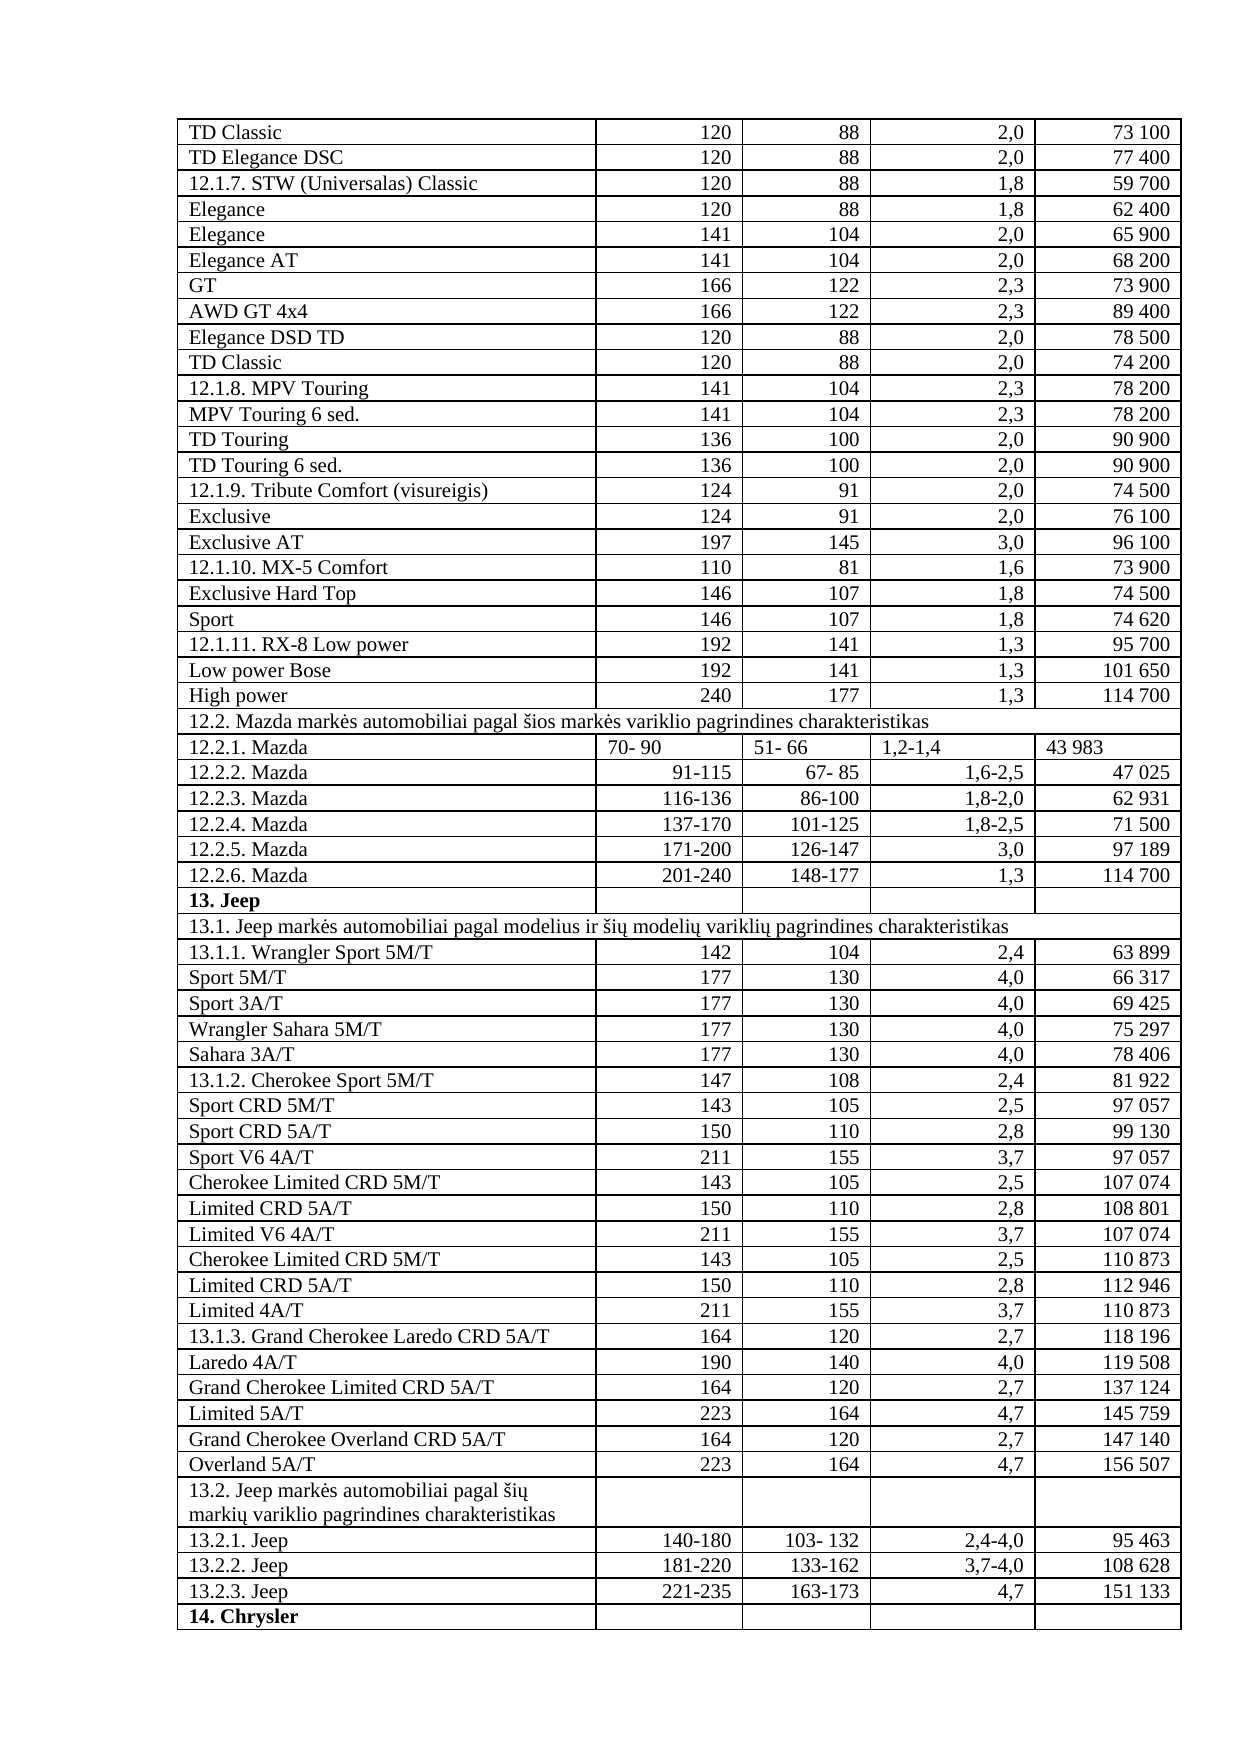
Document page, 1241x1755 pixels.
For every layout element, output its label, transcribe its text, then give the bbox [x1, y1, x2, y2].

table_cell 147 140 [1036, 1427, 1180, 1451]
table_cell 2,3 [871, 299, 1034, 323]
table_cell 101 650 [1036, 658, 1180, 682]
table_cell 151 133 [1036, 1579, 1180, 1603]
table_cell Grand Cherokee Limited CRD 5A/T [178, 1375, 595, 1399]
table_cell 141 [597, 402, 742, 426]
table_cell 211 [597, 1298, 742, 1322]
table_cell 1,8-2,0 [871, 786, 1034, 810]
table_cell Sport CRD 5M/T [178, 1093, 595, 1117]
table_cell GT [178, 273, 595, 297]
table_cell 116-136 [597, 786, 742, 810]
table_cell 4,7 [871, 1452, 1034, 1476]
table_cell 110 [743, 1196, 870, 1220]
table_cell 120 [743, 1375, 870, 1399]
table_cell 1,2-1,4 [871, 735, 1034, 759]
table_cell 143 [597, 1093, 742, 1117]
table_cell 130 [743, 965, 870, 989]
table_cell 97 189 [1036, 837, 1180, 861]
table_cell 122 [743, 299, 870, 323]
table_cell 1,3 [871, 658, 1034, 682]
table_cell 76 100 [1036, 504, 1180, 528]
table_cell 12.1.9. Tribute Comfort (visureigis) [178, 478, 595, 502]
table_cell 124 [597, 504, 742, 528]
table_cell 201-240 [597, 863, 742, 887]
table_cell 13.1.3. Grand Cherokee Laredo CRD 5A/T [178, 1324, 595, 1348]
table_cell 120 [597, 350, 742, 374]
table_cell 192 [597, 632, 742, 656]
table_cell 2,0 [871, 325, 1034, 349]
table_cell 2,3 [871, 402, 1034, 426]
table_cell 110 [743, 1273, 870, 1297]
table_cell 2,0 [871, 120, 1034, 144]
table_cell 4,0 [871, 1042, 1034, 1066]
table_cell TD Touring 6 sed. [178, 453, 595, 477]
table_cell 177 [743, 683, 870, 707]
table_cell 12.2.5. Mazda [178, 837, 595, 861]
table_cell 140-180 [597, 1528, 742, 1552]
table_cell 2,7 [871, 1427, 1034, 1451]
table_cell TD Classic [178, 120, 595, 144]
table_cell 12.2.3. Mazda [178, 786, 595, 810]
table_cell 112 946 [1036, 1273, 1180, 1297]
table_cell 2,8 [871, 1196, 1034, 1220]
table_cell 145 [743, 530, 870, 554]
table_cell 103- 132 [743, 1528, 870, 1552]
table_cell 12.2.2. Mazda [178, 760, 595, 784]
table_cell 2,7 [871, 1375, 1034, 1399]
table_cell 100 [743, 453, 870, 477]
table_cell 190 [597, 1350, 742, 1374]
table_cell 12.1.11. RX-8 Low power [178, 632, 595, 656]
table_cell 120 [743, 1324, 870, 1348]
table_cell 2,8 [871, 1273, 1034, 1297]
table_cell 120 [597, 145, 742, 169]
table_cell 155 [743, 1145, 870, 1169]
table_cell 114 700 [1036, 683, 1180, 707]
table_cell [871, 1478, 1034, 1526]
table_cell [1036, 1605, 1180, 1628]
table_cell Elegance DSD TD [178, 325, 595, 349]
table_cell 150 [597, 1196, 742, 1220]
table_cell 3,7 [871, 1222, 1034, 1246]
table_cell TD Classic [178, 350, 595, 374]
table_cell 97 057 [1036, 1093, 1180, 1117]
table_cell 2,0 [871, 248, 1034, 272]
table_cell 90 900 [1036, 427, 1180, 451]
table_cell 12.1.8. MPV Touring [178, 376, 595, 400]
table_cell TD Touring [178, 427, 595, 451]
table_cell Low power Bose [178, 658, 595, 682]
table_cell 3,0 [871, 837, 1034, 861]
table_cell 155 [743, 1298, 870, 1322]
table_cell 120 [597, 120, 742, 144]
table_cell 120 [743, 1427, 870, 1451]
table_cell 88 [743, 145, 870, 169]
table_cell 101-125 [743, 812, 870, 836]
table_cell 1,8 [871, 171, 1034, 195]
table_cell 12.2.4. Mazda [178, 812, 595, 836]
table_cell 73 900 [1036, 273, 1180, 297]
table_cell 13.2.3. Jeep [178, 1579, 595, 1603]
table_cell Exclusive AT [178, 530, 595, 554]
table_cell 147 [597, 1068, 742, 1092]
table_cell 4,0 [871, 991, 1034, 1015]
table_cell 68 200 [1036, 248, 1180, 272]
table_cell 211 [597, 1222, 742, 1246]
table_cell 141 [743, 658, 870, 682]
table_cell 122 [743, 273, 870, 297]
table_cell 95 463 [1036, 1528, 1180, 1552]
table_cell 155 [743, 1222, 870, 1246]
table_cell [597, 1605, 742, 1628]
table_cell 12.1.10. MX-5 Comfort [178, 555, 595, 579]
table_cell Limited CRD 5A/T [178, 1196, 595, 1220]
table_cell 97 057 [1036, 1145, 1180, 1169]
table_cell 91 [743, 478, 870, 502]
table_cell 136 [597, 453, 742, 477]
table_cell 211 [597, 1145, 742, 1169]
table_cell 13.1.1. Wrangler Sport 5M/T [178, 940, 595, 964]
table_cell [1036, 1478, 1180, 1526]
table_cell Limited 4A/T [178, 1298, 595, 1322]
table_cell 3,7 [871, 1145, 1034, 1169]
table_cell 12.2.1. Mazda [178, 735, 595, 759]
table_cell 74 620 [1036, 607, 1180, 631]
table_cell 107 [743, 581, 870, 605]
table_cell 2,5 [871, 1247, 1034, 1271]
table_cell 1,8 [871, 581, 1034, 605]
table_cell Sport 5M/T [178, 965, 595, 989]
table_cell 2,4 [871, 1068, 1034, 1092]
table_cell Sahara 3A/T [178, 1042, 595, 1066]
table_cell 105 [743, 1093, 870, 1117]
table_cell 91-115 [597, 760, 742, 784]
table_cell 110 [597, 555, 742, 579]
table_cell 3,0 [871, 530, 1034, 554]
table_cell Limited V6 4A/T [178, 1222, 595, 1246]
table_cell 136 [597, 427, 742, 451]
table_cell 4,0 [871, 965, 1034, 989]
table_cell MPV Touring 6 sed. [178, 402, 595, 426]
table_cell 221-235 [597, 1579, 742, 1603]
table_cell [1036, 888, 1180, 912]
table_cell 59 700 [1036, 171, 1180, 195]
table_cell 177 [597, 1042, 742, 1066]
table_cell 96 100 [1036, 530, 1180, 554]
table_cell 12.2.6. Mazda [178, 863, 595, 887]
table_cell 73 900 [1036, 555, 1180, 579]
table_cell Limited 5A/T [178, 1401, 595, 1425]
table_cell 2,0 [871, 145, 1034, 169]
table_cell 120 [597, 197, 742, 221]
table_cell 2,4-4,0 [871, 1528, 1034, 1552]
table_cell [743, 888, 870, 912]
table_cell 88 [743, 350, 870, 374]
table_cell [743, 1605, 870, 1628]
table_cell Elegance [178, 197, 595, 221]
table_cell 104 [743, 402, 870, 426]
table_cell 166 [597, 273, 742, 297]
table_cell 104 [743, 940, 870, 964]
table_cell 110 873 [1036, 1298, 1180, 1322]
table_cell 1,6 [871, 555, 1034, 579]
table_cell 2,3 [871, 273, 1034, 297]
table_cell 2,0 [871, 453, 1034, 477]
table_cell 81 [743, 555, 870, 579]
table_cell 240 [597, 683, 742, 707]
table_cell 69 425 [1036, 991, 1180, 1015]
table_cell 74 500 [1036, 478, 1180, 502]
table_cell 114 700 [1036, 863, 1180, 887]
table_cell 120 [597, 325, 742, 349]
table_cell 81 922 [1036, 1068, 1180, 1092]
table_cell 130 [743, 1042, 870, 1066]
table_cell 146 [597, 607, 742, 631]
table_cell 166 [597, 299, 742, 323]
table_cell 104 [743, 222, 870, 246]
table_cell 1,3 [871, 863, 1034, 887]
table_cell 77 400 [1036, 145, 1180, 169]
table_cell 2,7 [871, 1324, 1034, 1348]
table_cell 2,0 [871, 222, 1034, 246]
table_cell 1,3 [871, 683, 1034, 707]
table_cell AWD GT 4x4 [178, 299, 595, 323]
table_cell Sport CRD 5A/T [178, 1119, 595, 1143]
table_cell 164 [743, 1452, 870, 1476]
table_cell 70- 90 [597, 735, 742, 759]
table_cell 177 [597, 991, 742, 1015]
table_cell 91 [743, 504, 870, 528]
table_cell 177 [597, 1017, 742, 1041]
table_cell 107 [743, 607, 870, 631]
table_cell Sport [178, 607, 595, 631]
table_cell 13. Jeep [178, 888, 595, 912]
table_cell 223 [597, 1452, 742, 1476]
table_cell 164 [597, 1427, 742, 1451]
table_cell 90 900 [1036, 453, 1180, 477]
table_cell 2,0 [871, 350, 1034, 374]
table_cell 100 [743, 427, 870, 451]
table_cell 130 [743, 991, 870, 1015]
table_cell 2,3 [871, 376, 1034, 400]
table_cell 51- 66 [743, 735, 870, 759]
table_cell 163-173 [743, 1579, 870, 1603]
table_cell 126-147 [743, 837, 870, 861]
table_cell Laredo 4A/T [178, 1350, 595, 1374]
table_cell 107 074 [1036, 1170, 1180, 1194]
table_cell 62 931 [1036, 786, 1180, 810]
table_cell High power [178, 683, 595, 707]
table_cell 63 899 [1036, 940, 1180, 964]
table_cell 2,0 [871, 427, 1034, 451]
table_cell Exclusive Hard Top [178, 581, 595, 605]
table_cell [871, 888, 1034, 912]
table_cell 4,0 [871, 1350, 1034, 1374]
table_cell 62 400 [1036, 197, 1180, 221]
table_cell 3,7-4,0 [871, 1553, 1034, 1577]
table_cell [597, 1478, 742, 1526]
table_cell Sport V6 4A/T [178, 1145, 595, 1169]
table_cell 1,8 [871, 197, 1034, 221]
table_cell 156 507 [1036, 1452, 1180, 1476]
table_cell Cherokee Limited CRD 5M/T [178, 1170, 595, 1194]
table_cell 66 317 [1036, 965, 1180, 989]
table_cell 78 200 [1036, 376, 1180, 400]
table_cell 67- 85 [743, 760, 870, 784]
table_cell 12.1.7. STW (Universalas) Classic [178, 171, 595, 195]
table_cell 143 [597, 1247, 742, 1271]
table_cell 145 759 [1036, 1401, 1180, 1425]
table_cell 130 [743, 1017, 870, 1041]
table_cell 73 100 [1036, 120, 1180, 144]
table_cell 133-162 [743, 1553, 870, 1577]
table_cell 192 [597, 658, 742, 682]
table_cell 142 [597, 940, 742, 964]
table_cell 2,4 [871, 940, 1034, 964]
table_cell 2,5 [871, 1093, 1034, 1117]
table_cell 47 025 [1036, 760, 1180, 784]
table_cell 164 [597, 1375, 742, 1399]
table_cell 88 [743, 171, 870, 195]
table_cell 105 [743, 1170, 870, 1194]
table_cell 1,6-2,5 [871, 760, 1034, 784]
table_cell 164 [743, 1401, 870, 1425]
table_cell 1,8-2,5 [871, 812, 1034, 836]
table_cell 78 500 [1036, 325, 1180, 349]
table_cell 4,7 [871, 1579, 1034, 1603]
table_cell 104 [743, 376, 870, 400]
table_cell 71 500 [1036, 812, 1180, 836]
table_cell 143 [597, 1170, 742, 1194]
table_cell 99 130 [1036, 1119, 1180, 1143]
table_cell Limited CRD 5A/T [178, 1273, 595, 1297]
table_cell 13.2. Jeep markės automobiliai pagal šių markių variklio pagrindines charakteristikas [178, 1478, 595, 1526]
table_cell 13.1. Jeep markės automobiliai pagal modelius ir šių modelių variklių pagrindines charakteristikas [178, 914, 1180, 938]
table_cell 14. Chrysler [178, 1605, 595, 1628]
table_cell Elegance [178, 222, 595, 246]
table_cell 110 873 [1036, 1247, 1180, 1271]
table_cell 108 [743, 1068, 870, 1092]
table_cell 2,5 [871, 1170, 1034, 1194]
table_cell 3,7 [871, 1298, 1034, 1322]
table_cell 120 [597, 171, 742, 195]
table_cell Elegance AT [178, 248, 595, 272]
table_cell 164 [597, 1324, 742, 1348]
table_cell 13.2.1. Jeep [178, 1528, 595, 1552]
table_cell 4,7 [871, 1401, 1034, 1425]
table_cell 119 508 [1036, 1350, 1180, 1374]
table_cell 1,3 [871, 632, 1034, 656]
table_cell 223 [597, 1401, 742, 1425]
table_cell Exclusive [178, 504, 595, 528]
table_cell 171-200 [597, 837, 742, 861]
table_cell Wrangler Sahara 5M/T [178, 1017, 595, 1041]
table_cell 181-220 [597, 1553, 742, 1577]
table_cell 12.2. Mazda markės automobiliai pagal šios markės variklio pagrindines charakteristikas [178, 709, 1180, 733]
table_cell 88 [743, 325, 870, 349]
table_cell 89 400 [1036, 299, 1180, 323]
table_cell 105 [743, 1247, 870, 1271]
table_cell 141 [597, 248, 742, 272]
table_cell 1,8 [871, 607, 1034, 631]
table_cell 108 628 [1036, 1553, 1180, 1577]
table_cell 150 [597, 1273, 742, 1297]
table_cell 88 [743, 197, 870, 221]
table_cell 65 900 [1036, 222, 1180, 246]
table_cell [743, 1478, 870, 1526]
table_cell 137-170 [597, 812, 742, 836]
table_cell 146 [597, 581, 742, 605]
table_cell 110 [743, 1119, 870, 1143]
table_cell [871, 1605, 1034, 1628]
table_cell 141 [743, 632, 870, 656]
table_cell 86-100 [743, 786, 870, 810]
table_cell 2,8 [871, 1119, 1034, 1143]
table_cell 141 [597, 376, 742, 400]
table_cell 197 [597, 530, 742, 554]
table_cell 78 406 [1036, 1042, 1180, 1066]
table_cell 107 074 [1036, 1222, 1180, 1246]
table_cell 150 [597, 1119, 742, 1143]
table_cell 118 196 [1036, 1324, 1180, 1348]
table_cell 43 983 [1036, 735, 1180, 759]
table_cell Grand Cherokee Overland CRD 5A/T [178, 1427, 595, 1451]
table_cell 137 124 [1036, 1375, 1180, 1399]
table_cell 141 [597, 222, 742, 246]
table_cell 74 200 [1036, 350, 1180, 374]
table_cell 88 [743, 120, 870, 144]
table_cell Sport 3A/T [178, 991, 595, 1015]
table_cell 13.2.2. Jeep [178, 1553, 595, 1577]
table_cell 104 [743, 248, 870, 272]
table_cell 2,0 [871, 504, 1034, 528]
table_cell TD Elegance DSC [178, 145, 595, 169]
table_cell 140 [743, 1350, 870, 1374]
table_cell 4,0 [871, 1017, 1034, 1041]
table_cell 78 200 [1036, 402, 1180, 426]
table_cell 108 801 [1036, 1196, 1180, 1220]
table_cell 75 297 [1036, 1017, 1180, 1041]
table_cell 148-177 [743, 863, 870, 887]
table_cell Overland 5A/T [178, 1452, 595, 1476]
table_cell 95 700 [1036, 632, 1180, 656]
table_cell 74 500 [1036, 581, 1180, 605]
table_cell Cherokee Limited CRD 5M/T [178, 1247, 595, 1271]
table_cell [597, 888, 742, 912]
table_cell 2,0 [871, 478, 1034, 502]
table_cell 124 [597, 478, 742, 502]
table_cell 13.1.2. Cherokee Sport 5M/T [178, 1068, 595, 1092]
table_cell 177 [597, 965, 742, 989]
